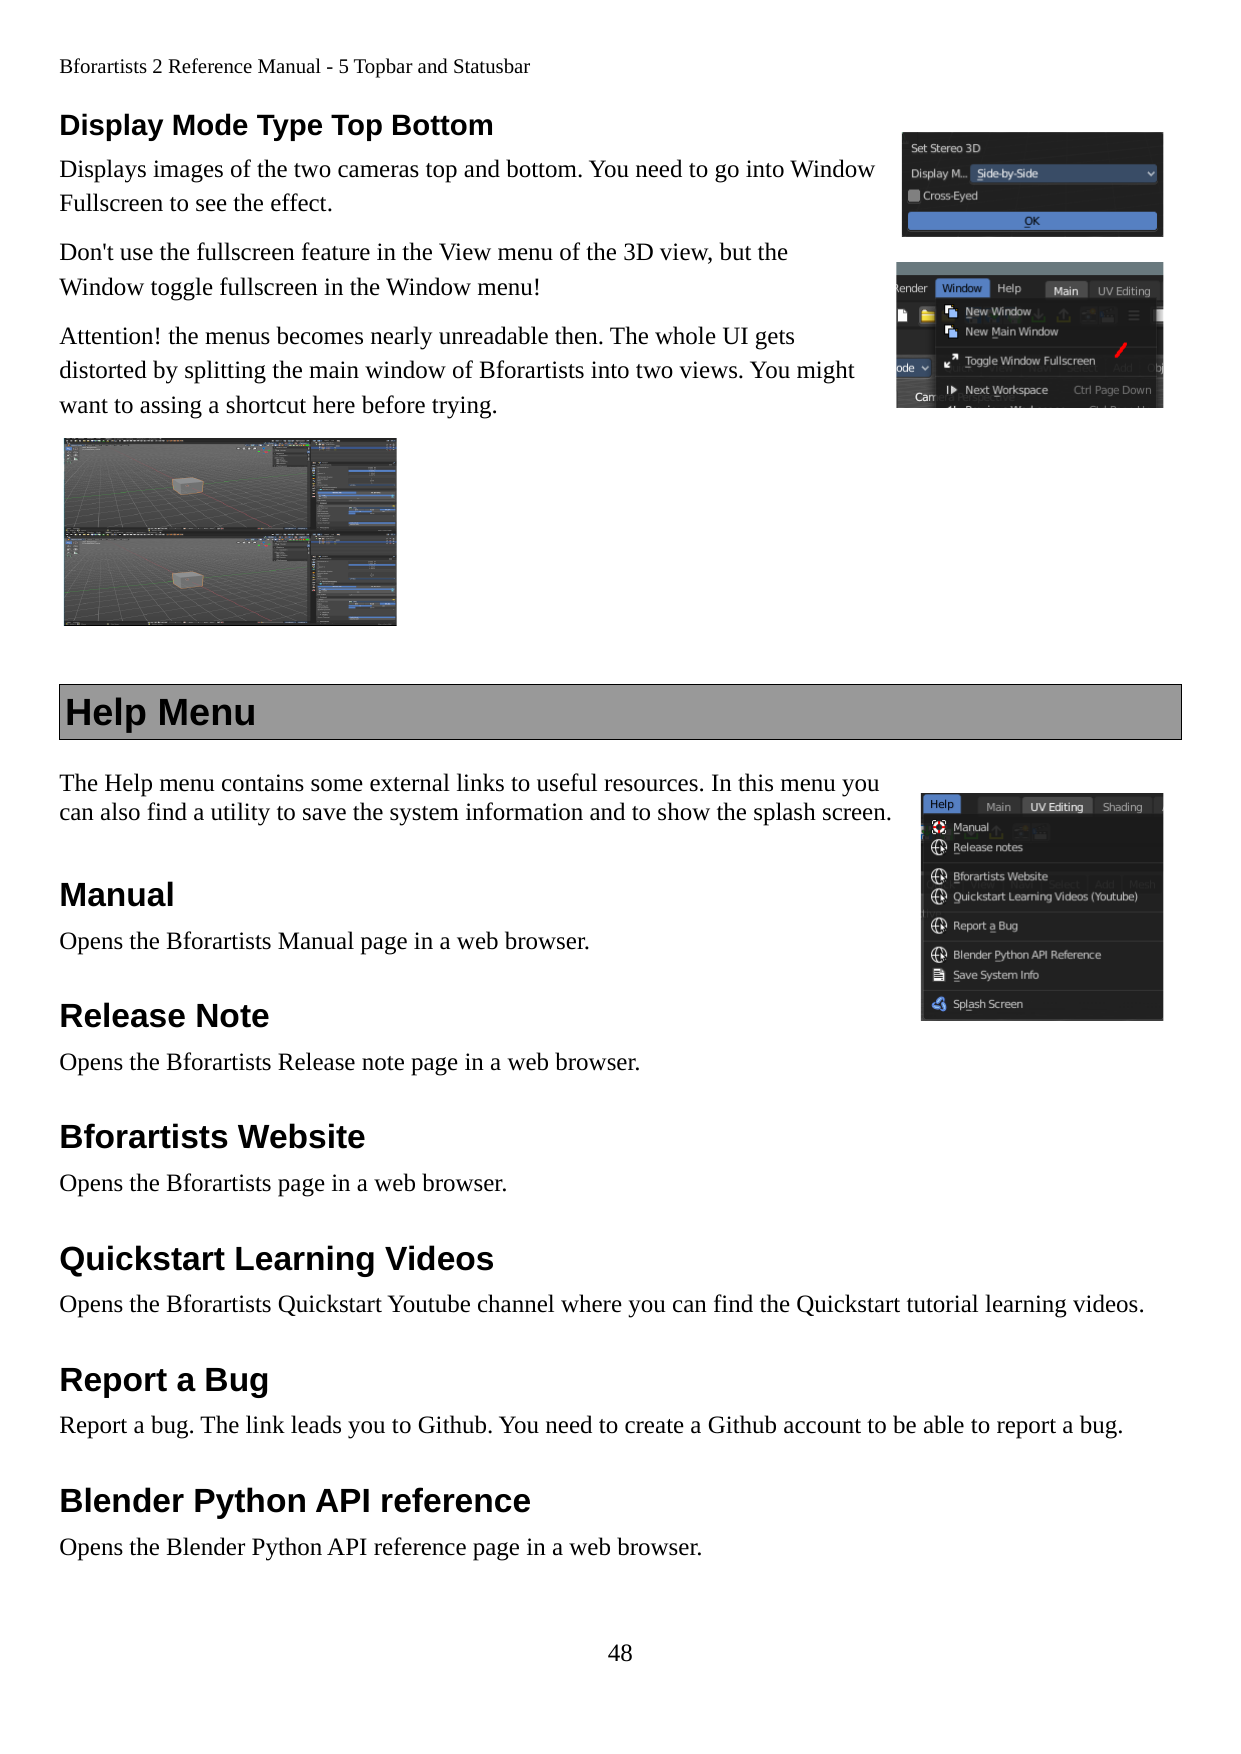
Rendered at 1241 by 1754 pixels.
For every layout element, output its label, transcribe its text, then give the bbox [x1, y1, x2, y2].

text Opens the Bforartists Manual page in a web browser. [59, 926, 920, 955]
picture [63, 438, 397, 626]
picture [920, 793, 1164, 1021]
text Opens the Blender Python API reference page in a web browser. [59, 1532, 1181, 1560]
text Opens the Bforartists page in a web browser. [59, 1168, 1181, 1197]
subtitle Quickstart Learning Videos [59, 1238, 1181, 1277]
text The Help menu contains some external links to useful resources. In this menu you can also find a utility to save the system information and to show the splash screen. [59, 768, 1181, 826]
subtitle Blender Python API reference [59, 1481, 1181, 1519]
text Attention! the menus becomes nearly unreadable then. The whole UI gets distorted by splitting the main window of Bforartists into two views. You might want to assing a shortcut here before trying. [59, 321, 1181, 418]
subtitle Manual [59, 875, 920, 914]
subtitle Report a Bug [59, 1359, 1181, 1398]
table_header Help Menu [60, 685, 1181, 739]
text Report a bug. The link leads you to Github. You need to create a Github account to be able to report a bug. [59, 1411, 1181, 1439]
picture [896, 262, 1164, 408]
subtitle Release Note [59, 996, 1181, 1035]
subtitle [1164, 875, 1181, 914]
text Don't use the fullscreen feature in the View menu of the 3D view, but the Window toggle fullscreen in the Window menu! [59, 237, 1181, 301]
text Displays images of the two cameras top and bottom. You need to go into Window Fullscreen to see the effect. [59, 154, 901, 217]
subtitle Bforartists Website [59, 1117, 1181, 1156]
picture [901, 132, 1164, 237]
subtitle Display Mode Type Top Bottom [59, 107, 1181, 141]
text Opens the Bforartists Quickstart Youtube channel where you can find the Quickstart tutorial learning videos. [59, 1289, 1181, 1318]
text Opens the Bforartists Release note page in a web browser. [59, 1047, 1181, 1076]
